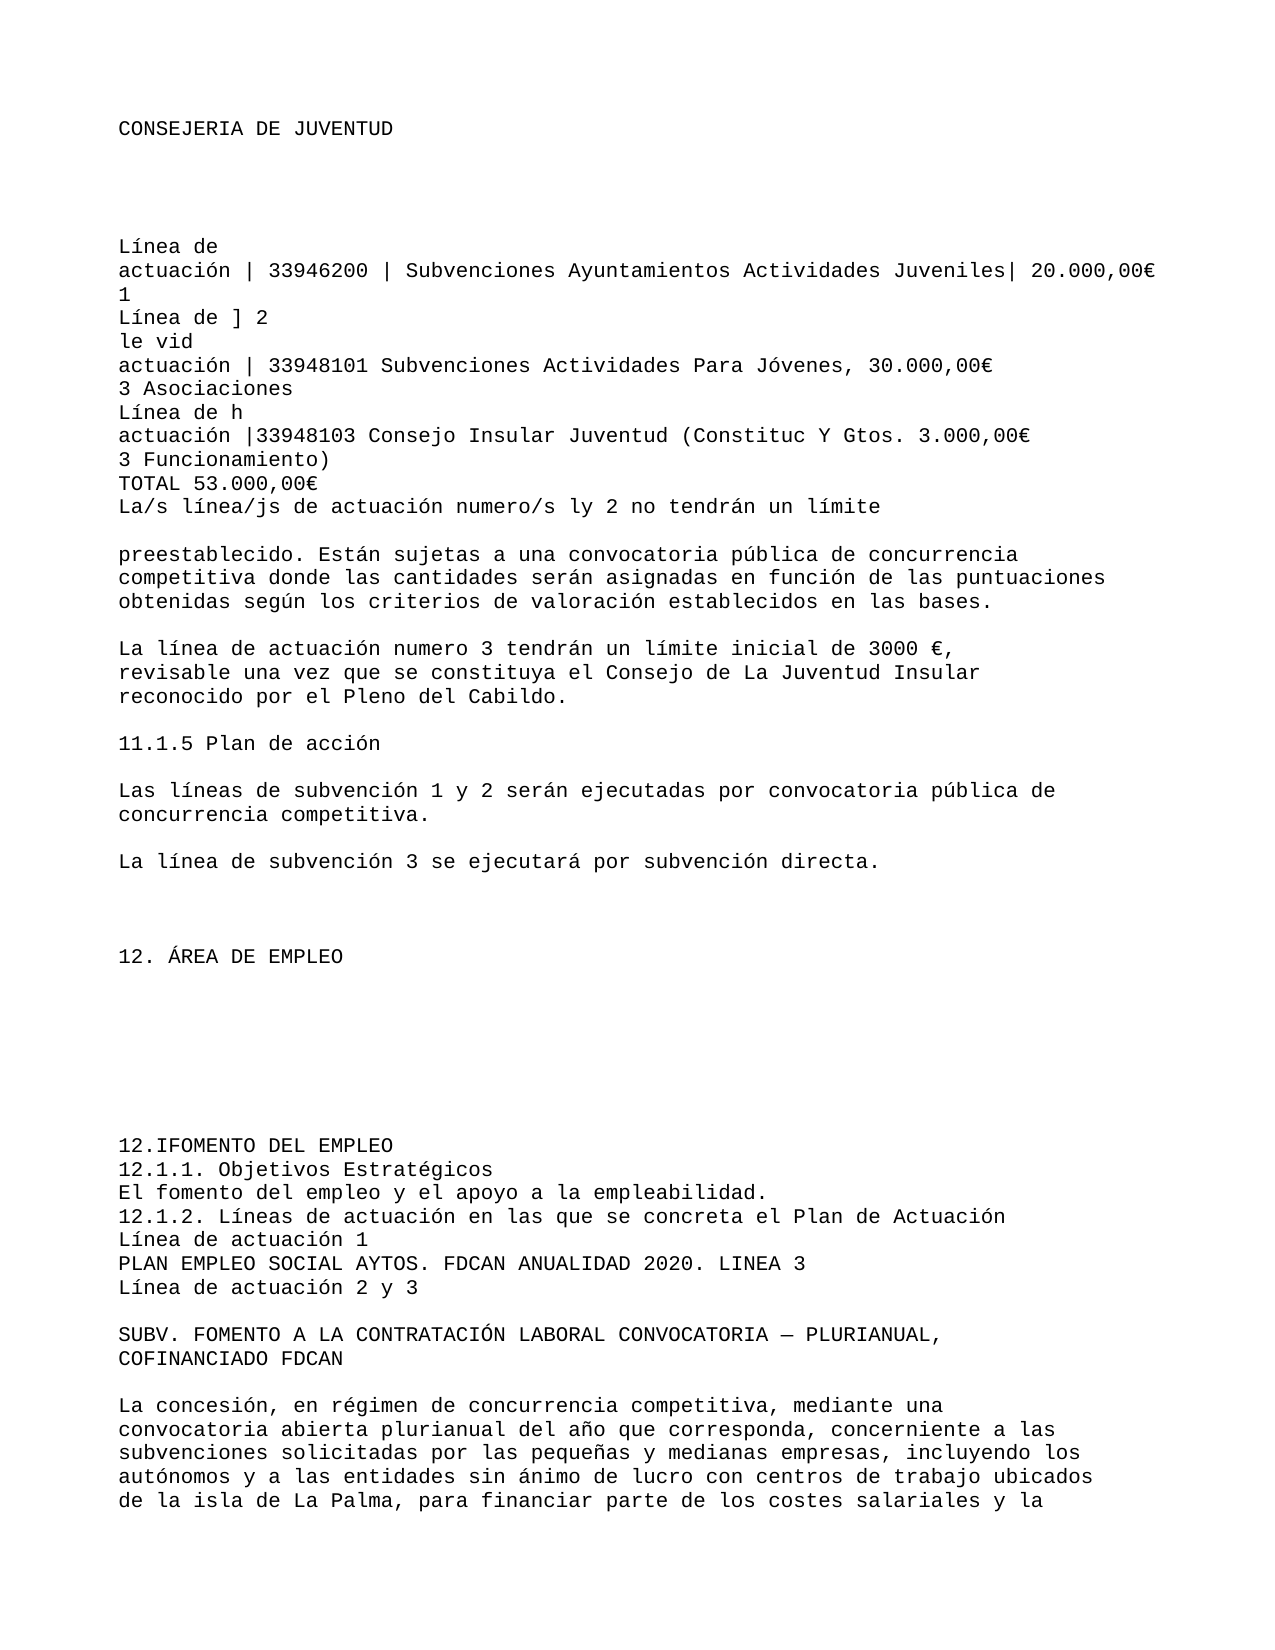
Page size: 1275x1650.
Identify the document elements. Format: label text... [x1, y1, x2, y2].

text Línea de h [118, 402, 1157, 426]
text revisable una vez que se constituya el Consejo de La Juventud Insular [118, 662, 1157, 686]
text Línea de actuación 1 [118, 1229, 1157, 1253]
text COFINANCIADO FDCAN [118, 1348, 1157, 1371]
text concurrencia competitiva. [118, 804, 1157, 827]
text 11.1.5 Plan de acción [118, 733, 1157, 757]
text SUBV. FOMENTO A LA CONTRATACIÓN LABORAL CONVOCATORIA — PLURIANUAL, [118, 1324, 1157, 1348]
text 12.1.1. Objetivos Estratégicos [118, 1158, 1157, 1182]
text 3 Funcionamiento) [118, 449, 1157, 473]
text autónomos y a las entidades sin ánimo de lucro con centros de trabajo ubicados [118, 1466, 1157, 1489]
text le vid [118, 331, 1157, 354]
text La línea de subvención 3 se ejecutará por subvención directa. [118, 851, 1157, 875]
text convocatoria abierta plurianual del año que corresponda, concerniente a las [118, 1419, 1157, 1442]
text actuación | 33948101 Subvenciones Actividades Para Jóvenes, 30.000,00€ [118, 354, 1157, 378]
text de la isla de La Palma, para financiar parte de los costes salariales y la [118, 1489, 1157, 1513]
text La/s línea/js de actuación numero/s ly 2 no tendrán un límite [118, 496, 1157, 520]
text 3 Asociaciones [118, 378, 1157, 402]
text La línea de actuación numero 3 tendrán un límite inicial de 3000 €, [118, 638, 1157, 662]
text Las líneas de subvención 1 y 2 serán ejecutadas por convocatoria pública de [118, 780, 1157, 804]
text Línea de ] 2 [118, 307, 1157, 331]
text CONSEJERIA DE JUVENTUD [118, 118, 1157, 142]
text PLAN EMPLEO SOCIAL AYTOS. FDCAN ANUALIDAD 2020. LINEA 3 [118, 1253, 1157, 1277]
text 12.IFOMENTO DEL EMPLEO [118, 1135, 1157, 1158]
text La concesión, en régimen de concurrencia competitiva, mediante una [118, 1395, 1157, 1419]
text preestablecido. Están sujetas a una convocatoria pública de concurrencia [118, 544, 1157, 567]
text actuación |33948103 Consejo Insular Juventud (Constituc Y Gtos. 3.000,00€ [118, 426, 1157, 449]
text reconocido por el Pleno del Cabildo. [118, 686, 1157, 709]
text subvenciones solicitadas por las pequeñas y medianas empresas, incluyendo los [118, 1442, 1157, 1466]
text 1 [118, 284, 1157, 307]
text TOTAL 53.000,00€ [118, 473, 1157, 496]
text El fomento del empleo y el apoyo a la empleabilidad. [118, 1182, 1157, 1206]
text actuación | 33946200 | Subvenciones Ayuntamientos Actividades Juveniles| 20.000,00€ [118, 260, 1157, 284]
text 12. ÁREA DE EMPLEO [118, 946, 1157, 969]
text 12.1.2. Líneas de actuación en las que se concreta el Plan de Actuación [118, 1206, 1157, 1229]
text competitiva donde las cantidades serán asignadas en función de las puntuaciones [118, 567, 1157, 591]
text Línea de [118, 236, 1157, 260]
text obtenidas según los criterios de valoración establecidos en las bases. [118, 591, 1157, 615]
text Línea de actuación 2 y 3 [118, 1277, 1157, 1300]
